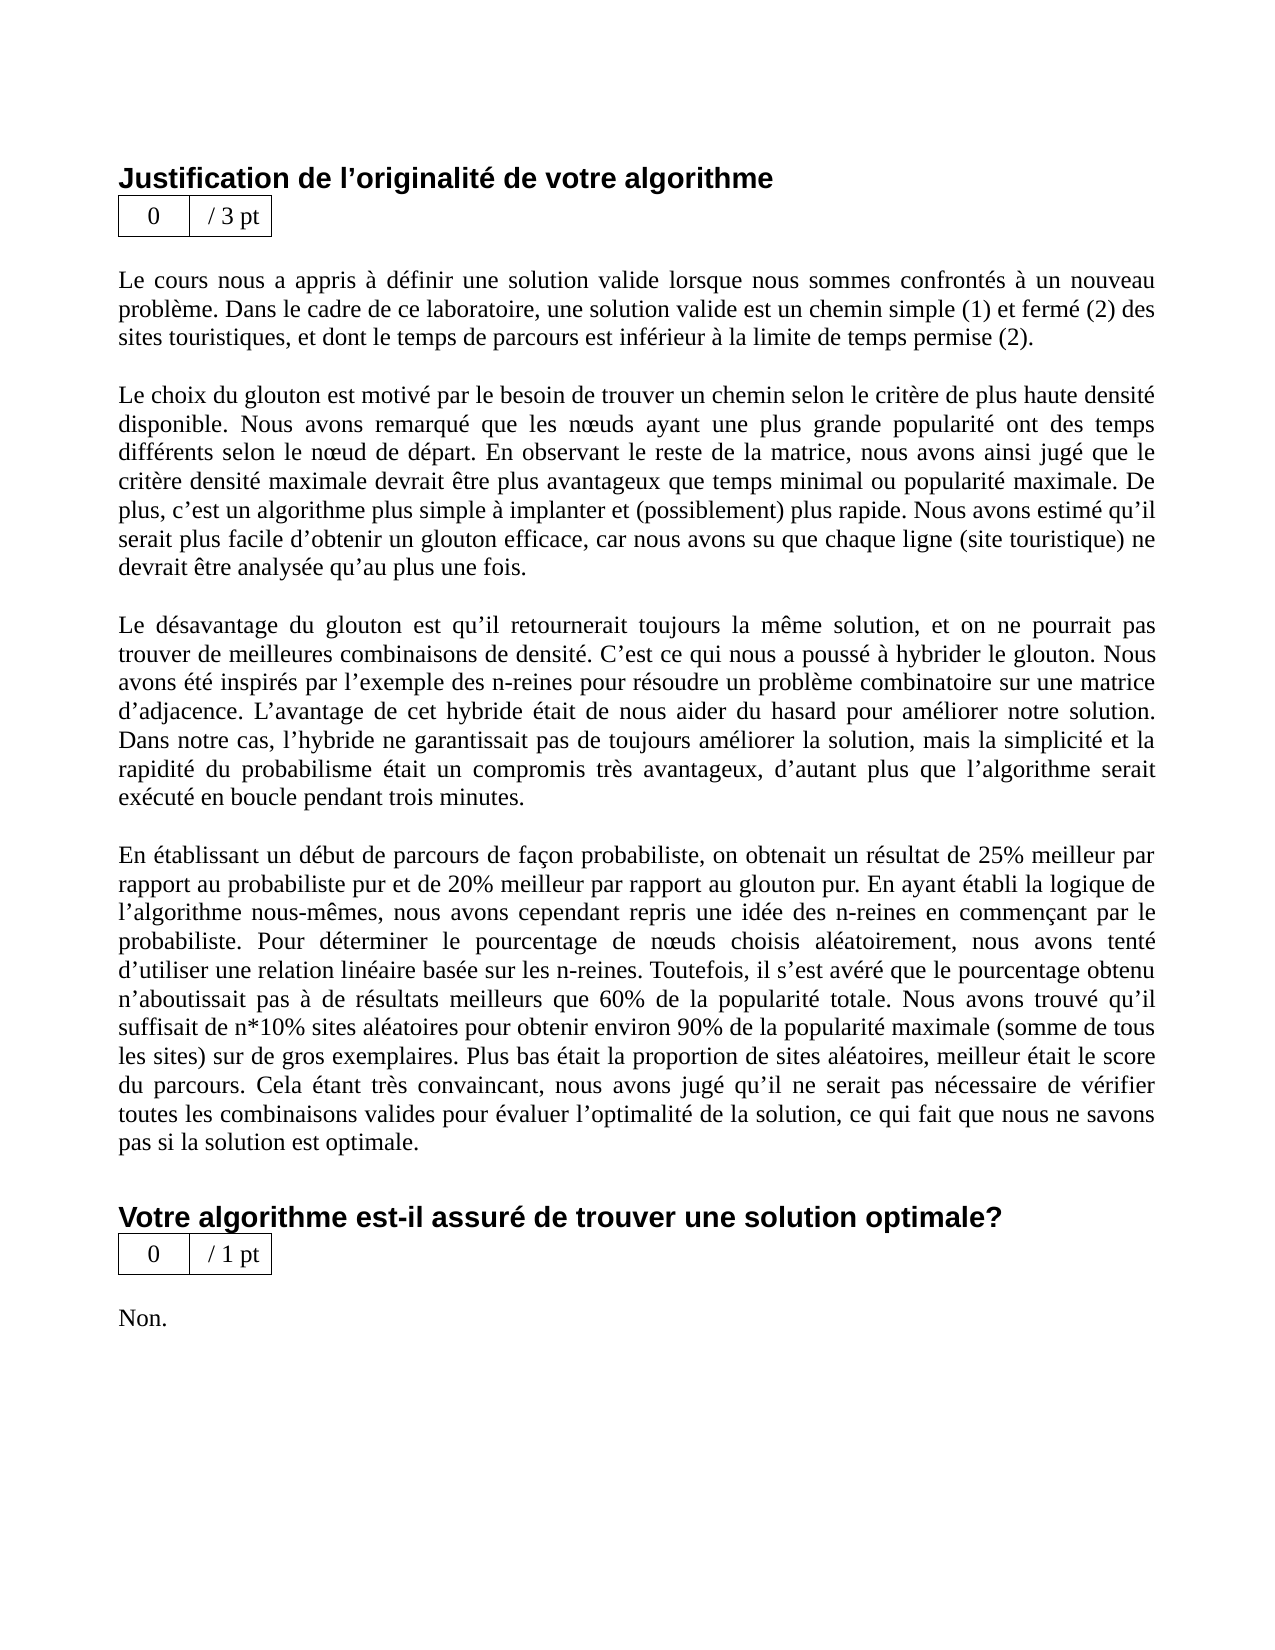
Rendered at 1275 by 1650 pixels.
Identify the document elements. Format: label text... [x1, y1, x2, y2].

text Le choix du glouton est motivé par le besoin de trouver un chemin selon le critère de plus haute densité disponible. Nous avons remarqué que les nœuds ayant une plus grande popularité ont des temps différents selon le nœud de départ. En observant le reste de la matrice, nous avons ainsi jugé que le critère densité maximale devrait être plus avantageux que temps minimal ou popularité maximale. De plus, c’est un algorithme plus simple à implanter et (possiblement) plus rapide. Nous avons estimé qu’il serait plus facile d’obtenir un glouton efficace, car nous avons su que chaque ligne (site touristique) ne devrait être analysée qu’au plus une fois. [118, 380, 1157, 581]
text En établissant un début de parcours de façon probabiliste, on obtenait un résultat de 25% meilleur par rapport au probabiliste pur et de 20% meilleur par rapport au glouton pur. En ayant établi la logique de l’algorithme nous-mêmes, nous avons cependant repris une idée des n-reines en commençant par le probabiliste. Pour déterminer le pourcentage de nœuds choisis aléatoirement, nous avons tenté d’utiliser une relation linéaire basée sur les n-reines. Toutefois, il s’est avéré que le pourcentage obtenu n’aboutissait pas à de résultats meilleurs que 60% de la popularité totale. Nous avons trouvé qu’il suffisait de n*10% sites aléatoires pour obtenir environ 90% de la popularité maximale (somme de tous les sites) sur de gros exemplaires. Plus bas était la proportion de sites aléatoires, meilleur était le score du parcours. Cela étant très convaincant, nous avons jugé qu’il ne serait pas nécessaire de vérifier toutes les combinaisons valides pour évaluer l’optimalité de la solution, ce qui fait que nous ne savons pas si la solution est optimale. [118, 840, 1157, 1156]
text Le désavantage du glouton est qu’il retournerait toujours la même solution, et on ne pourrait pas trouver de meilleures combinaisons de densité. C’est ce qui nous a poussé à hybrider le glouton. Nous avons été inspirés par l’exemple des n-reines pour résoudre un problème combinatoire sur une matrice d’adjacence. L’avantage de cet hybride était de nous aider du hasard pour améliorer notre solution. Dans notre cas, l’hybride ne garantissait pas de toujours améliorer la solution, mais la simplicité et la rapidité du probabilisme était un compromis très avantageux, d’autant plus que l’algorithme serait exécuté en boucle pendant trois minutes. [118, 610, 1157, 811]
subtitle Justification de l’originalité de votre algorithme [118, 161, 1157, 195]
table_header 0 [119, 196, 189, 236]
text Le cours nous a appris à définir une solution valide lorsque nous sommes confrontés à un nouveau problème. Dans le cadre de ce laboratoire, une solution valide est un chemin simple (1) et fermé (2) des sites touristiques, et dont le temps de parcours est inférieur à la limite de temps permise (2). [118, 265, 1157, 351]
table_header / 3 pt [190, 196, 271, 236]
subtitle Votre algorithme est-il assuré de trouver une solution optimale? [118, 1199, 1157, 1233]
text Non. [118, 1303, 1157, 1332]
table_header 0 [119, 1234, 189, 1274]
table_header / 1 pt [190, 1234, 271, 1274]
